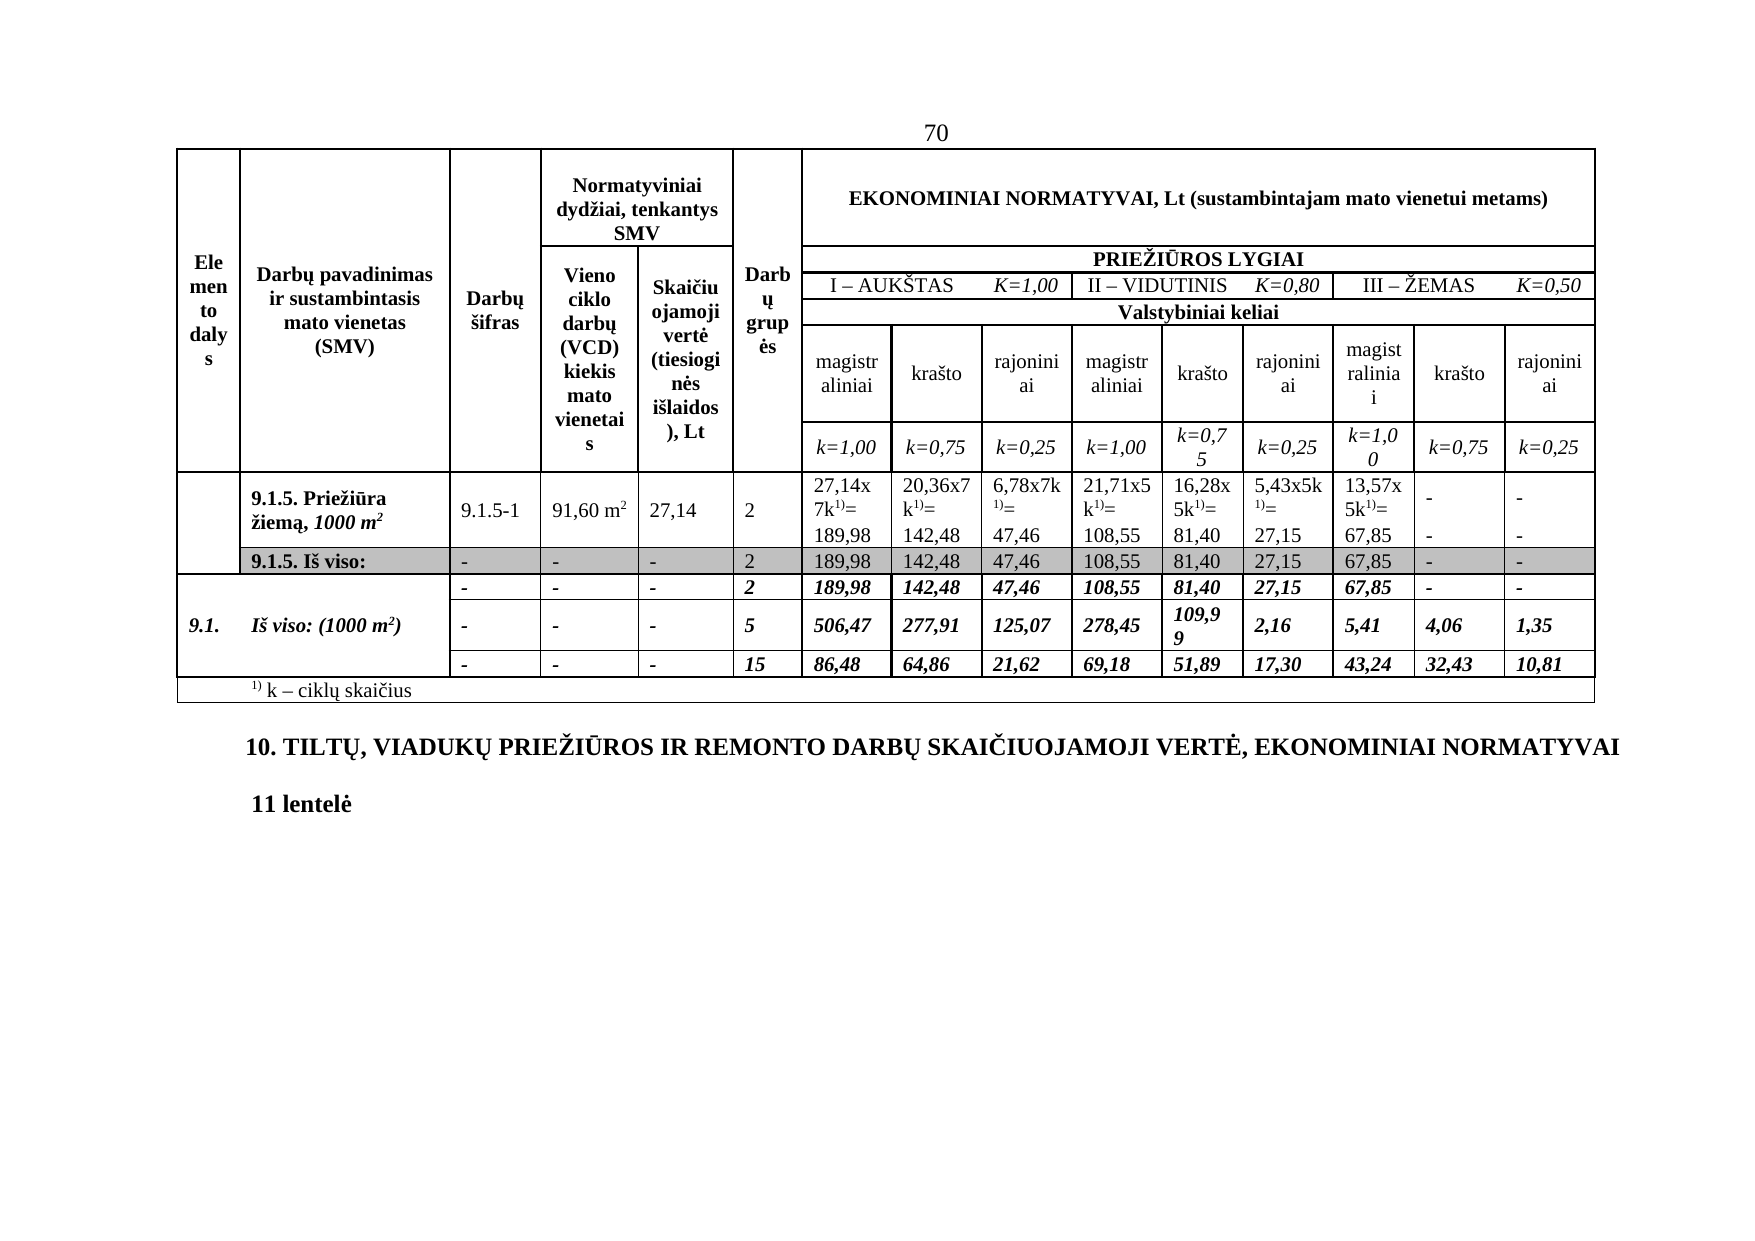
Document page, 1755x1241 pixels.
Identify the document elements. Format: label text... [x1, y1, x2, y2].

table_cell rajoniniai [1244, 326, 1332, 421]
table_cell 189,98 [803, 521, 891, 547]
table_cell k=1,00 [803, 423, 890, 471]
table_cell 43,24 [1334, 651, 1414, 676]
table_cell 125,07 [983, 600, 1071, 649]
table_cell 21,62 [983, 651, 1071, 676]
table_cell - [541, 651, 638, 676]
text 10. TILTŲ, VIADUKŲ PRIEŽIŪROS IR REMONTO DARBŲ SKAIČIUOJAMOJI VERTĖ, EKONOMINIAI NORMATYVAI [177, 732, 1695, 760]
table_cell k=0,25 [1244, 423, 1332, 471]
table_cell 9.1.5. Priežiūra žiemą, 1000 m2 [241, 473, 449, 547]
table_cell [891, 678, 982, 702]
table_cell rajoniniai [983, 326, 1071, 421]
table_cell - [1415, 473, 1504, 521]
table_cell 189,98 [803, 548, 891, 573]
table_cell [178, 473, 239, 573]
table_cell 27,15 [1244, 548, 1332, 573]
table_cell 277,91 [893, 600, 981, 649]
table_cell [733, 678, 802, 702]
table_cell 91,60 m2 [541, 473, 638, 547]
table_cell k=0,75 [1415, 423, 1504, 471]
table_cell 2 [734, 548, 801, 573]
table_header Darbų pavadinimas ir sustambintasis mato vienetas (SMV) [241, 150, 449, 471]
table_cell 108,55 [1073, 575, 1161, 599]
table_cell III – ŽEMAS [1334, 274, 1504, 297]
table_cell [1243, 678, 1333, 702]
table_cell - [451, 575, 540, 599]
table_cell 47,46 [983, 575, 1071, 599]
table_cell 15 [734, 651, 801, 676]
table_cell 13,57x5k1)= [1334, 473, 1414, 521]
table_cell 67,85 [1334, 575, 1414, 599]
table_cell 2 [734, 473, 801, 547]
table_header Elemento dalys [178, 150, 239, 471]
table_cell 81,40 [1163, 521, 1243, 547]
table_cell II – VIDUTINIS [1073, 274, 1243, 297]
table_cell [1505, 678, 1594, 702]
table_cell k=0,25 [983, 423, 1071, 471]
table_cell 9.1.5-1 [451, 473, 540, 547]
table_cell 69,18 [1073, 651, 1161, 676]
table_cell 21,71x5k1)= [1073, 473, 1162, 521]
table_cell rajoniniai [1506, 326, 1594, 421]
table_cell k=1,00 [1334, 423, 1413, 471]
table_cell 2 [734, 575, 801, 599]
table_cell 5,41 [1334, 600, 1414, 649]
table_cell I – AUKŠTAS [803, 274, 982, 297]
table_cell [1333, 678, 1414, 702]
table_cell 5,43x5k1)= [1244, 473, 1332, 521]
table_cell k=0,25 [1506, 423, 1594, 471]
table_cell - [451, 651, 540, 676]
table_cell - [1505, 521, 1594, 547]
table_cell - [639, 651, 733, 676]
table_cell 67,85 [1334, 521, 1414, 547]
table_cell 16,28x5k1)= [1163, 473, 1243, 521]
table_cell [1072, 678, 1162, 702]
table_header Darbų grupės [734, 150, 801, 471]
table_cell 27,15 [1244, 521, 1332, 547]
table_cell - [639, 575, 733, 599]
table_header Darbų šifras [451, 150, 540, 471]
table_cell Skaičiuojamoji vertė (tiesioginės išlaidos), Lt [639, 247, 732, 471]
table_cell 47,46 [982, 521, 1071, 547]
table_cell 17,30 [1244, 651, 1332, 676]
table_cell 2,16 [1244, 600, 1332, 649]
table_cell Valstybiniai keliai [803, 300, 1594, 324]
table_cell k=0,75 [1163, 423, 1242, 471]
table_cell - [541, 575, 638, 599]
table_cell 51,89 [1163, 651, 1242, 676]
table_cell 27,14x7k1)= [803, 473, 891, 521]
table_cell PRIEŽIŪROS LYGIAI [803, 247, 1594, 271]
table_cell 10,81 [1505, 651, 1594, 676]
table_cell [1414, 678, 1504, 702]
table_cell 5 [734, 600, 801, 649]
table_cell [802, 678, 891, 702]
table_cell Iš viso: (1000 m2) [240, 575, 449, 676]
table_header EKONOMINIAI NORMATYVAI, Lt (sustambintajam mato vienetui metams) [803, 150, 1594, 245]
table_cell 47,46 [982, 548, 1071, 573]
text 11 lentelė [177, 789, 1695, 818]
table_cell 142,48 [893, 575, 981, 599]
table_cell 81,40 [1163, 548, 1243, 573]
table_cell [450, 678, 541, 702]
table_cell - [541, 600, 638, 649]
table_cell krašto [1163, 326, 1242, 421]
table_cell 6,78x7k1)= [982, 473, 1071, 521]
table_cell k=0,75 [893, 423, 981, 471]
table_header Normatyviniai dydžiai, tenkantys SMV [542, 150, 732, 245]
table_cell - [1505, 575, 1594, 599]
table_cell 142,48 [892, 548, 981, 573]
table_cell magistraliniai [803, 326, 890, 421]
table_cell - [1415, 548, 1504, 573]
table_cell - [1505, 473, 1594, 521]
table_cell 67,85 [1334, 548, 1414, 573]
table_cell 1,35 [1505, 600, 1594, 649]
table_cell 9.1.5. Iš viso: [241, 548, 449, 573]
table_cell krašto [893, 326, 981, 421]
table_cell - [639, 548, 733, 573]
table_cell Vieno ciklo darbų (VCD) kiekis mato vienetais [542, 247, 637, 471]
table_cell k=1,00 [1073, 423, 1161, 471]
table_cell 109,99 [1163, 600, 1242, 649]
table_cell [638, 678, 733, 702]
table_cell 64,86 [893, 651, 981, 676]
table_cell - [451, 548, 540, 573]
table_cell 278,45 [1073, 600, 1161, 649]
table_cell 86,48 [803, 651, 890, 676]
table_cell 506,47 [803, 600, 890, 649]
table_cell magistraliniai [1073, 326, 1161, 421]
table_cell 108,55 [1073, 548, 1162, 573]
table_cell magistraliniai [1334, 326, 1413, 421]
table_cell 27,14 [639, 473, 733, 547]
table_cell 9.1. [178, 575, 240, 676]
table_cell 142,48 [892, 521, 981, 547]
table_cell [982, 678, 1072, 702]
table_cell - [639, 600, 733, 649]
table_cell - [1415, 521, 1504, 547]
table_cell K=0,80 [1243, 274, 1332, 297]
table_cell K=1,00 [982, 274, 1071, 297]
table_cell 32,43 [1415, 651, 1504, 676]
table_cell 108,55 [1073, 521, 1162, 547]
table_cell 81,40 [1163, 575, 1242, 599]
table_cell - [1505, 548, 1594, 573]
table_cell krašto [1415, 326, 1504, 421]
table_cell 20,36x7k1)= [892, 473, 981, 521]
table_cell [1162, 678, 1243, 702]
table_cell - [1415, 575, 1504, 599]
table_cell 1) k – ciklų skaičius [240, 678, 449, 702]
table_cell K=0,50 [1505, 274, 1594, 297]
table_cell 4,06 [1415, 600, 1504, 649]
table_cell [178, 678, 240, 702]
table_cell - [451, 600, 540, 649]
table_cell [541, 678, 638, 702]
table_cell 27,15 [1244, 575, 1332, 599]
table_cell - [541, 548, 638, 573]
table_cell 189,98 [803, 575, 890, 599]
